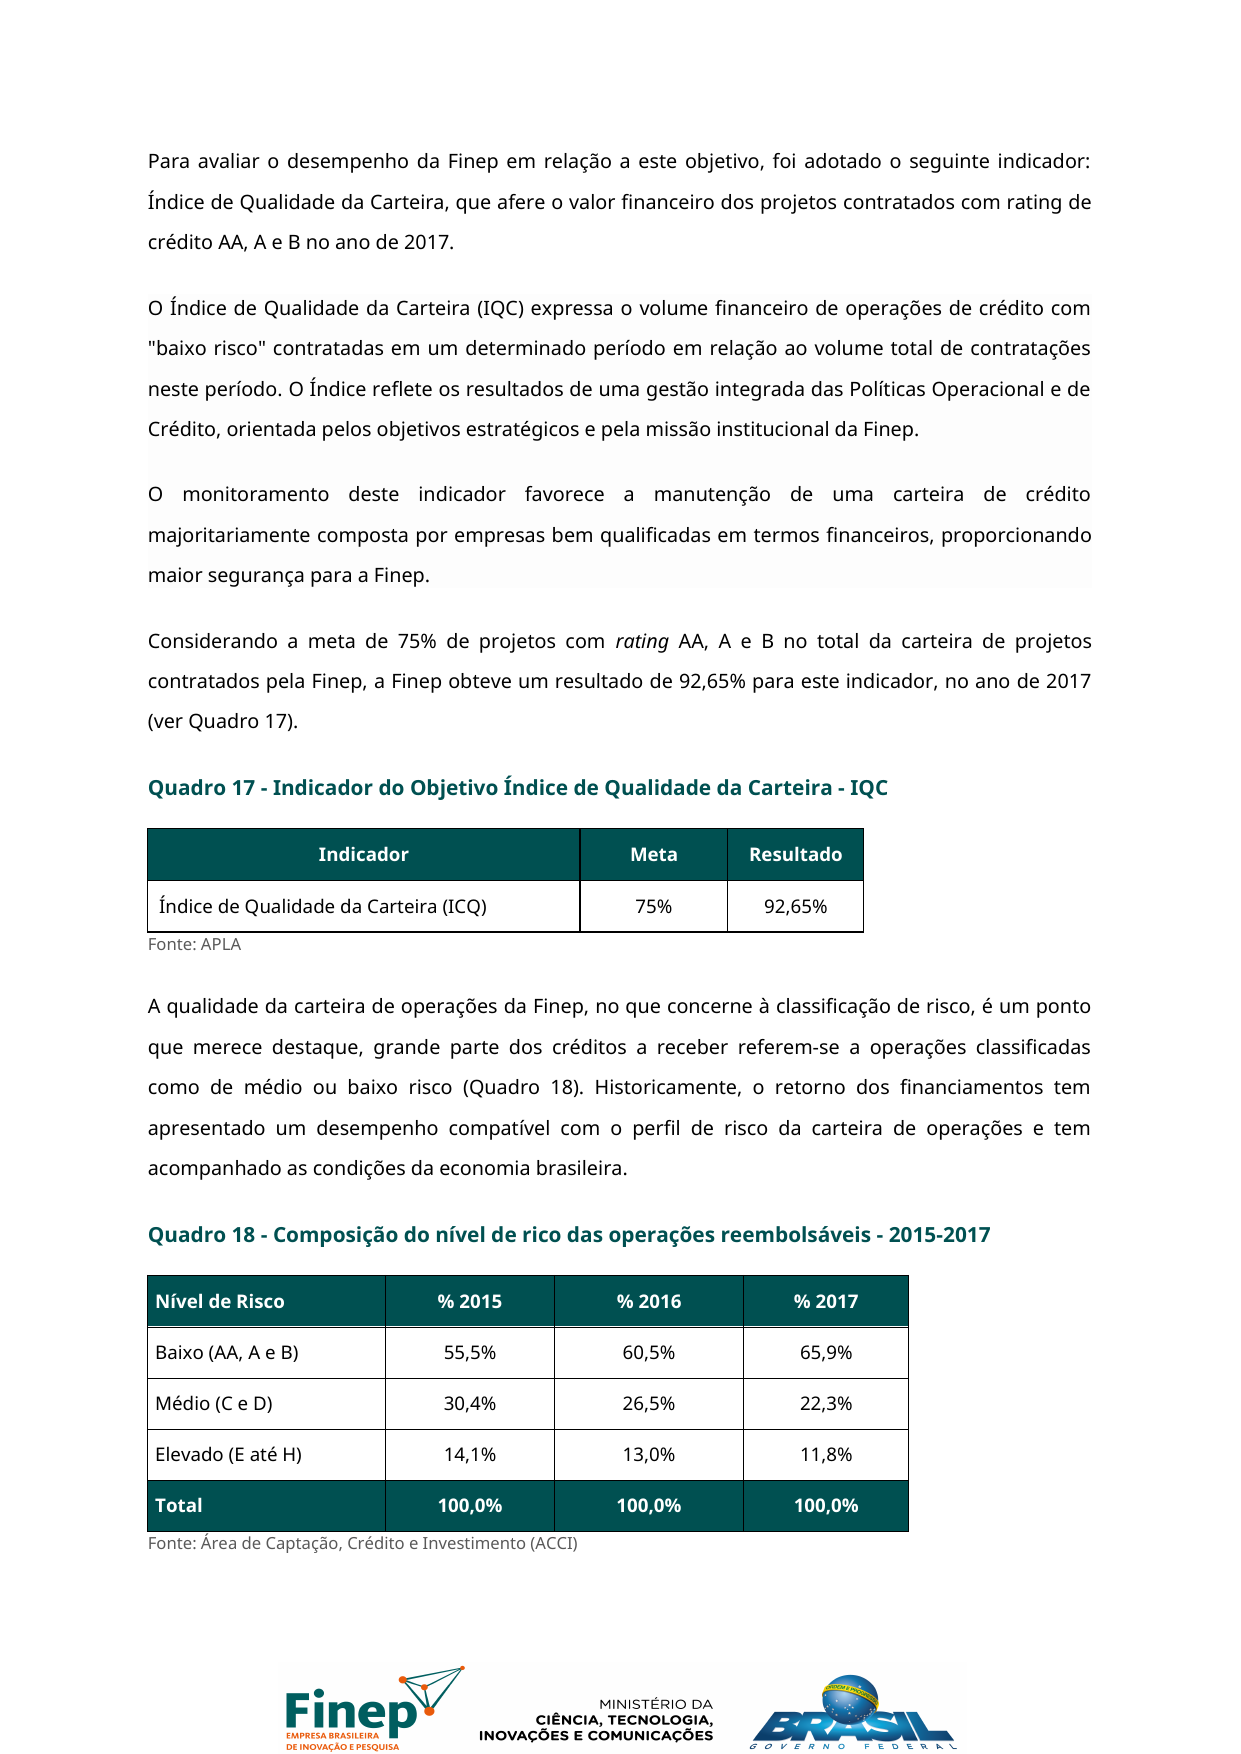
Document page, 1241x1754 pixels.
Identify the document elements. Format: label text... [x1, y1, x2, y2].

table_cell 13,0% [555, 1430, 743, 1479]
table_header Indicador [148, 829, 579, 880]
table_cell 92,65% [728, 881, 863, 931]
table_header Resultado [728, 829, 863, 880]
table_cell Elevado (E até H) [148, 1430, 385, 1479]
table_cell 100,0% [555, 1481, 743, 1531]
table_header Nível de Risco [148, 1276, 385, 1326]
table_cell 75% [581, 881, 727, 931]
table_cell 60,5% [555, 1328, 743, 1377]
text O monitoramento deste indicador favorece a manutenção de uma carteira de crédito majoritariamente composta por empresas bem qualificadas em termos financeiros, proporcionando maior segurança para a Finep. [148, 481, 1092, 588]
table_cell 26,5% [555, 1379, 743, 1428]
table_header Meta [581, 829, 727, 880]
table_cell Índice de Qualidade da Carteira (ICQ) [148, 881, 579, 931]
table_cell 100,0% [386, 1481, 554, 1531]
text Fonte: APLA [148, 932, 1092, 955]
table_cell Baixo (AA, A e B) [148, 1328, 385, 1377]
text Quadro 18 - Composição do nível de rico das operações reembolsáveis - 2015-2017 [148, 1220, 1092, 1248]
table_header % 2015 [386, 1276, 554, 1326]
text A qualidade da carteira de operações da Finep, no que concerne à classificação de risco, é um ponto que merece destaque, grande parte dos créditos a receber referem-se a operações classificadas como de médio ou baixo risco (Quadro 18). Historicamente, o retorno dos financiamentos tem apresentado um desempenho compatível com o perfil de risco da carteira de operações e tem acompanhado as condições da economia brasileira. [148, 993, 1092, 1181]
table_cell 11,8% [744, 1430, 908, 1479]
table_cell 14,1% [386, 1430, 554, 1479]
text Considerando a meta de 75% de projetos com rating AA, A e B no total da carteira de projetos contratados pela Finep, a Finep obteve um resultado de 92,65% para este indicador, no ano de 2017 (ver Quadro 17). [148, 627, 1092, 735]
table_cell 30,4% [386, 1379, 554, 1428]
text O Índice de Qualidade da Carteira (IQC) expressa o volume financeiro de operações de crédito com "baixo risco" contratadas em um determinado período em relação ao volume total de contratações neste período. O Índice reflete os resultados de uma gestão integrada das Políticas Operacional e de Crédito, orientada pelos objetivos estratégicos e pela missão institucional da Finep. [148, 294, 1092, 442]
text Fonte: Área de Captação, Crédito e Investimento (ACCI) [148, 1532, 1092, 1554]
table_cell Médio (C e D) [148, 1379, 385, 1428]
table_cell 55,5% [386, 1328, 554, 1377]
table_cell 22,3% [744, 1379, 908, 1428]
table_header % 2017 [744, 1276, 908, 1326]
table_cell Total [148, 1481, 385, 1531]
table_header % 2016 [555, 1276, 743, 1326]
table_cell 65,9% [744, 1328, 908, 1377]
text Quadro 17 - Indicador do Objetivo Índice de Qualidade da Carteira - IQC [148, 773, 1092, 802]
text Para avaliar o desempenho da Finep em relação a este objetivo, foi adotado o seguinte indicador: Índice de Qualidade da Carteira, que afere o valor financeiro dos projetos contratados com rating de crédito AA, A e B no ano de 2017. [148, 148, 1092, 256]
table_cell 100,0% [744, 1481, 908, 1531]
